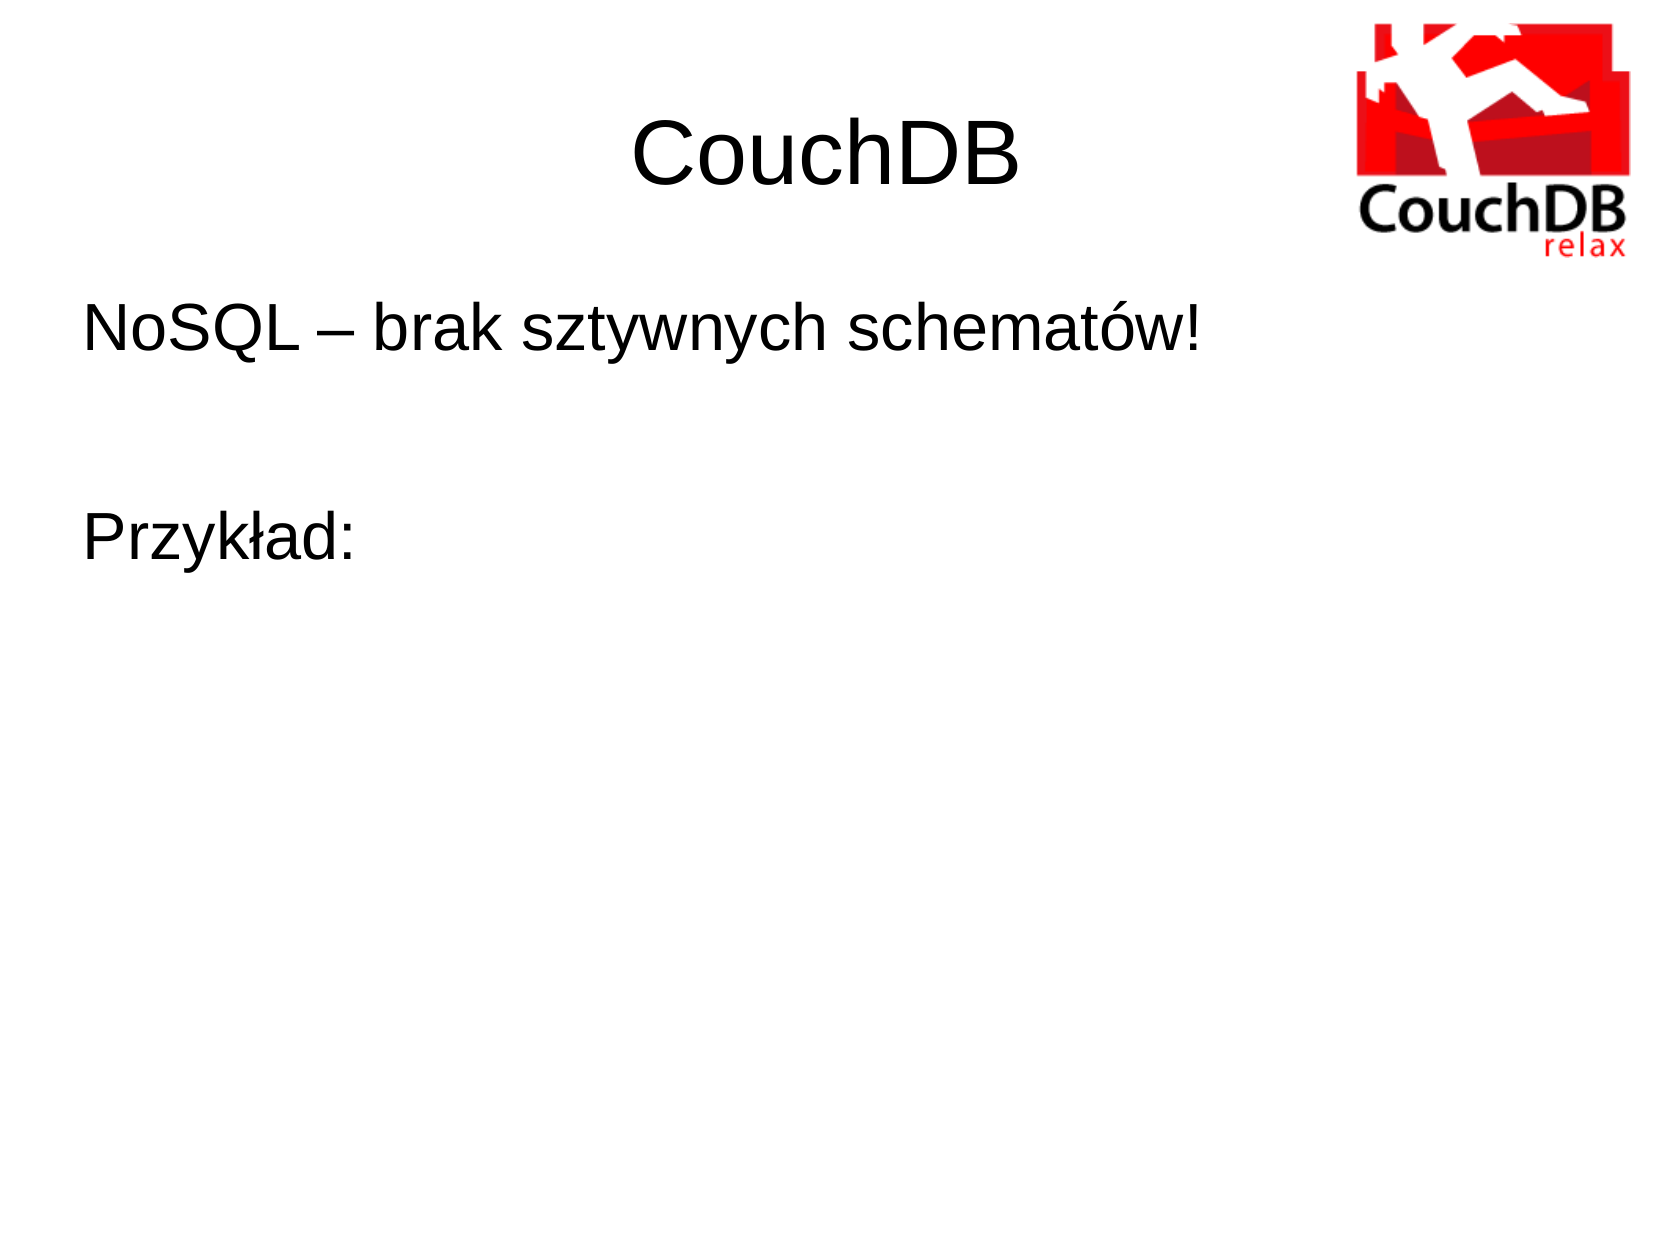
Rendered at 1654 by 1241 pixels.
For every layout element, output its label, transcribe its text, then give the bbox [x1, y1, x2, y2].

title CouchDB [82, 49, 1356, 257]
picture [1356, 23, 1631, 258]
list NoSQL – brak sztywnych schematów! Przykład: [82, 290, 1538, 1010]
